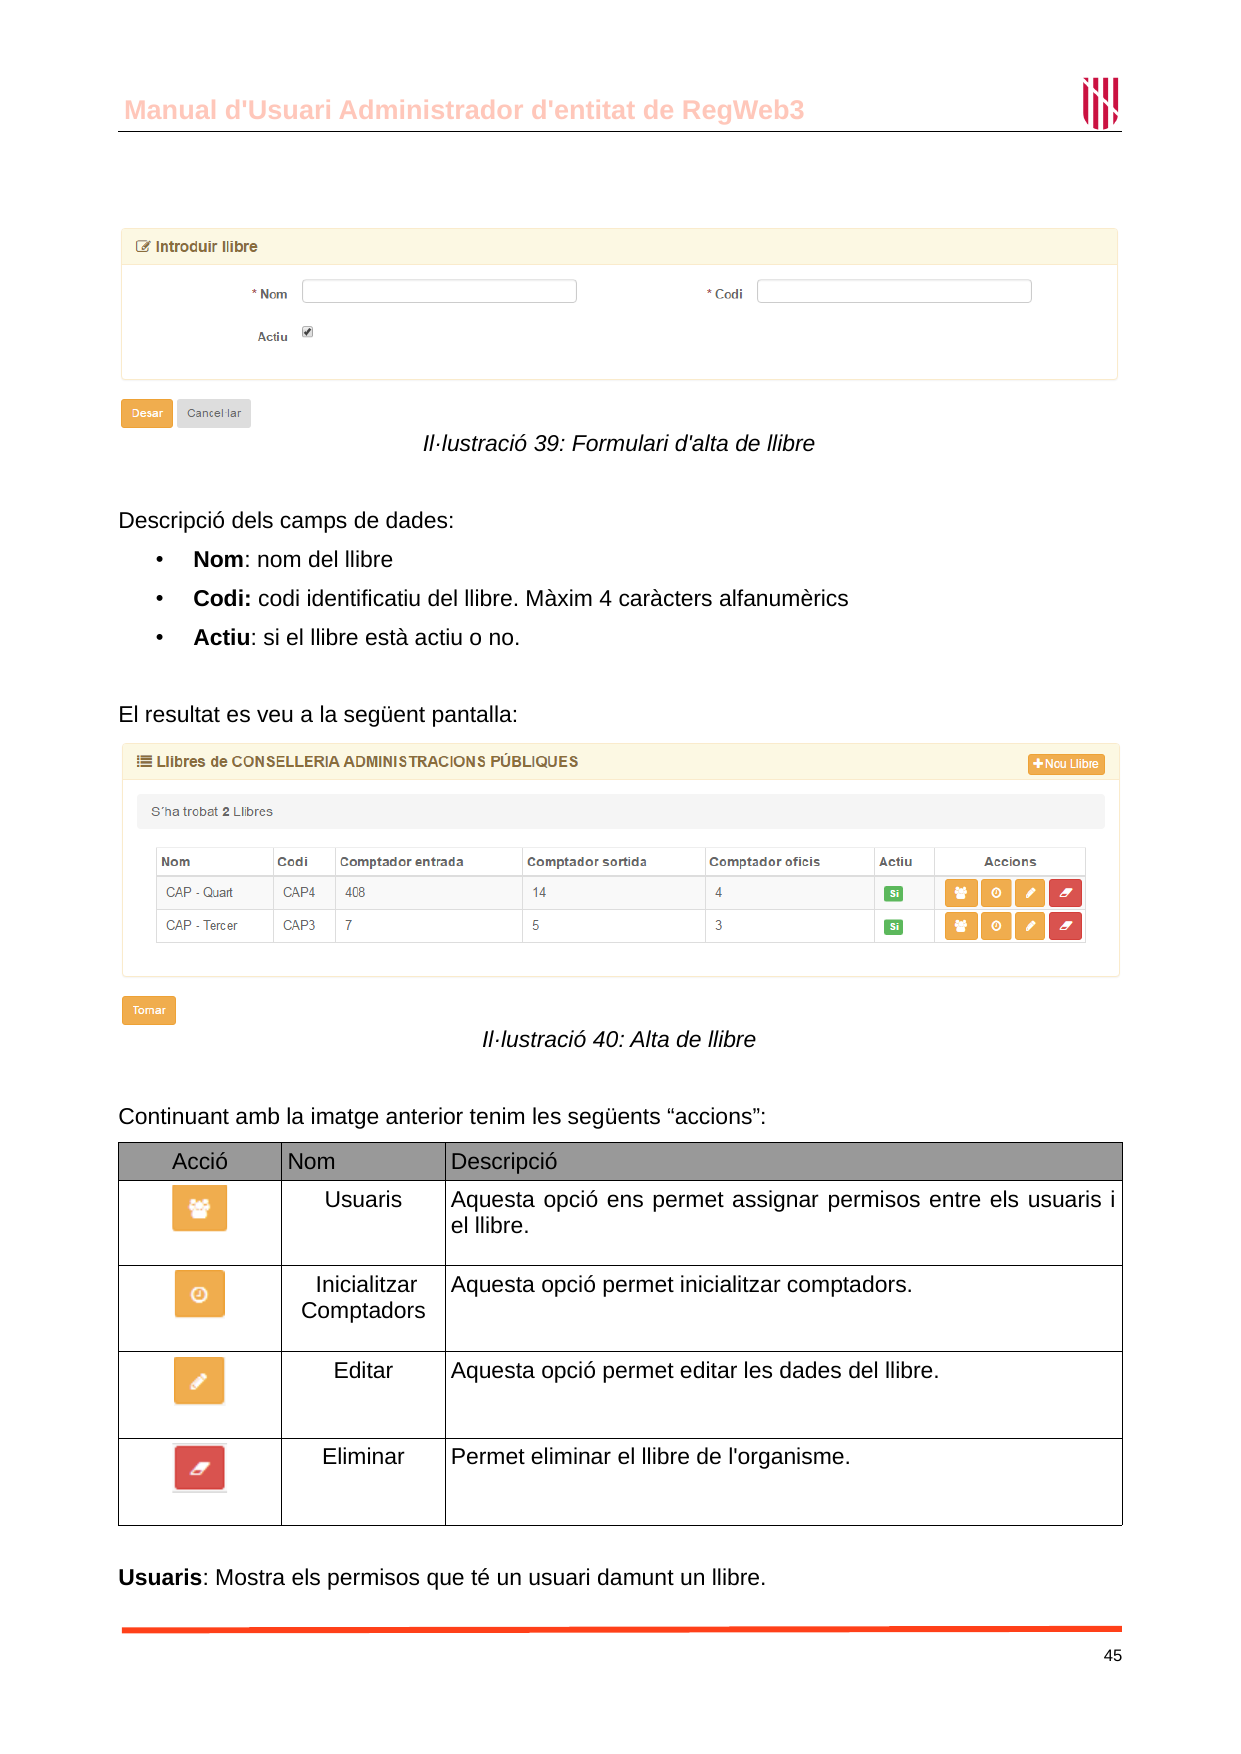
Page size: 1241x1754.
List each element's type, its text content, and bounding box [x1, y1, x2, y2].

table_cell Usuaris [282, 1181, 445, 1265]
table_cell [119, 1439, 281, 1525]
table_header Acció [119, 1143, 281, 1180]
picture [1080, 76, 1121, 131]
table_header Nom [282, 1143, 445, 1180]
text Continuant amb la imatge anterior tenim les següents “accions”: [118, 1103, 1122, 1129]
table_cell Aquesta opció permet inicialitzar comptadors. [446, 1266, 1122, 1351]
table_cell [119, 1181, 281, 1265]
table_cell [119, 1352, 281, 1437]
table_header Descripció [446, 1143, 1122, 1180]
list Actiu: si el llibre està actiu o no. [156, 624, 1122, 650]
picture [172, 1185, 228, 1233]
table_cell Aquesta opció ens permet assignar permisos entre els usuaris i el llibre. [446, 1181, 1122, 1265]
text Il·lustració 40: Alta de llibre [118, 1026, 1122, 1052]
list Codi: codi identificatiu del llibre. Màxim 4 caràcters alfanumèrics [156, 585, 1122, 611]
table_cell Aquesta opció permet editar les dades del llibre. [446, 1352, 1122, 1437]
table_cell Editar [282, 1352, 445, 1437]
text El resultat es veu a la següent pantalla: [118, 701, 1122, 728]
picture [174, 1270, 225, 1319]
list Nom: nom del llibre [156, 546, 1122, 572]
table_cell [119, 1266, 281, 1351]
table_cell Eliminar [282, 1439, 445, 1525]
picture [172, 1443, 228, 1493]
table_cell Permet eliminar el llibre de l'organisme. [446, 1439, 1122, 1525]
picture [174, 1357, 226, 1406]
text Descripció dels camps de dades: [118, 507, 1122, 533]
table_cell Inicialitzar Comptadors [282, 1266, 445, 1351]
text Il·lustració 39: Formulari d'alta de llibre [118, 430, 1122, 456]
text Usuaris: Mostra els permisos que té un usuari damunt un llibre. [118, 1564, 1122, 1590]
